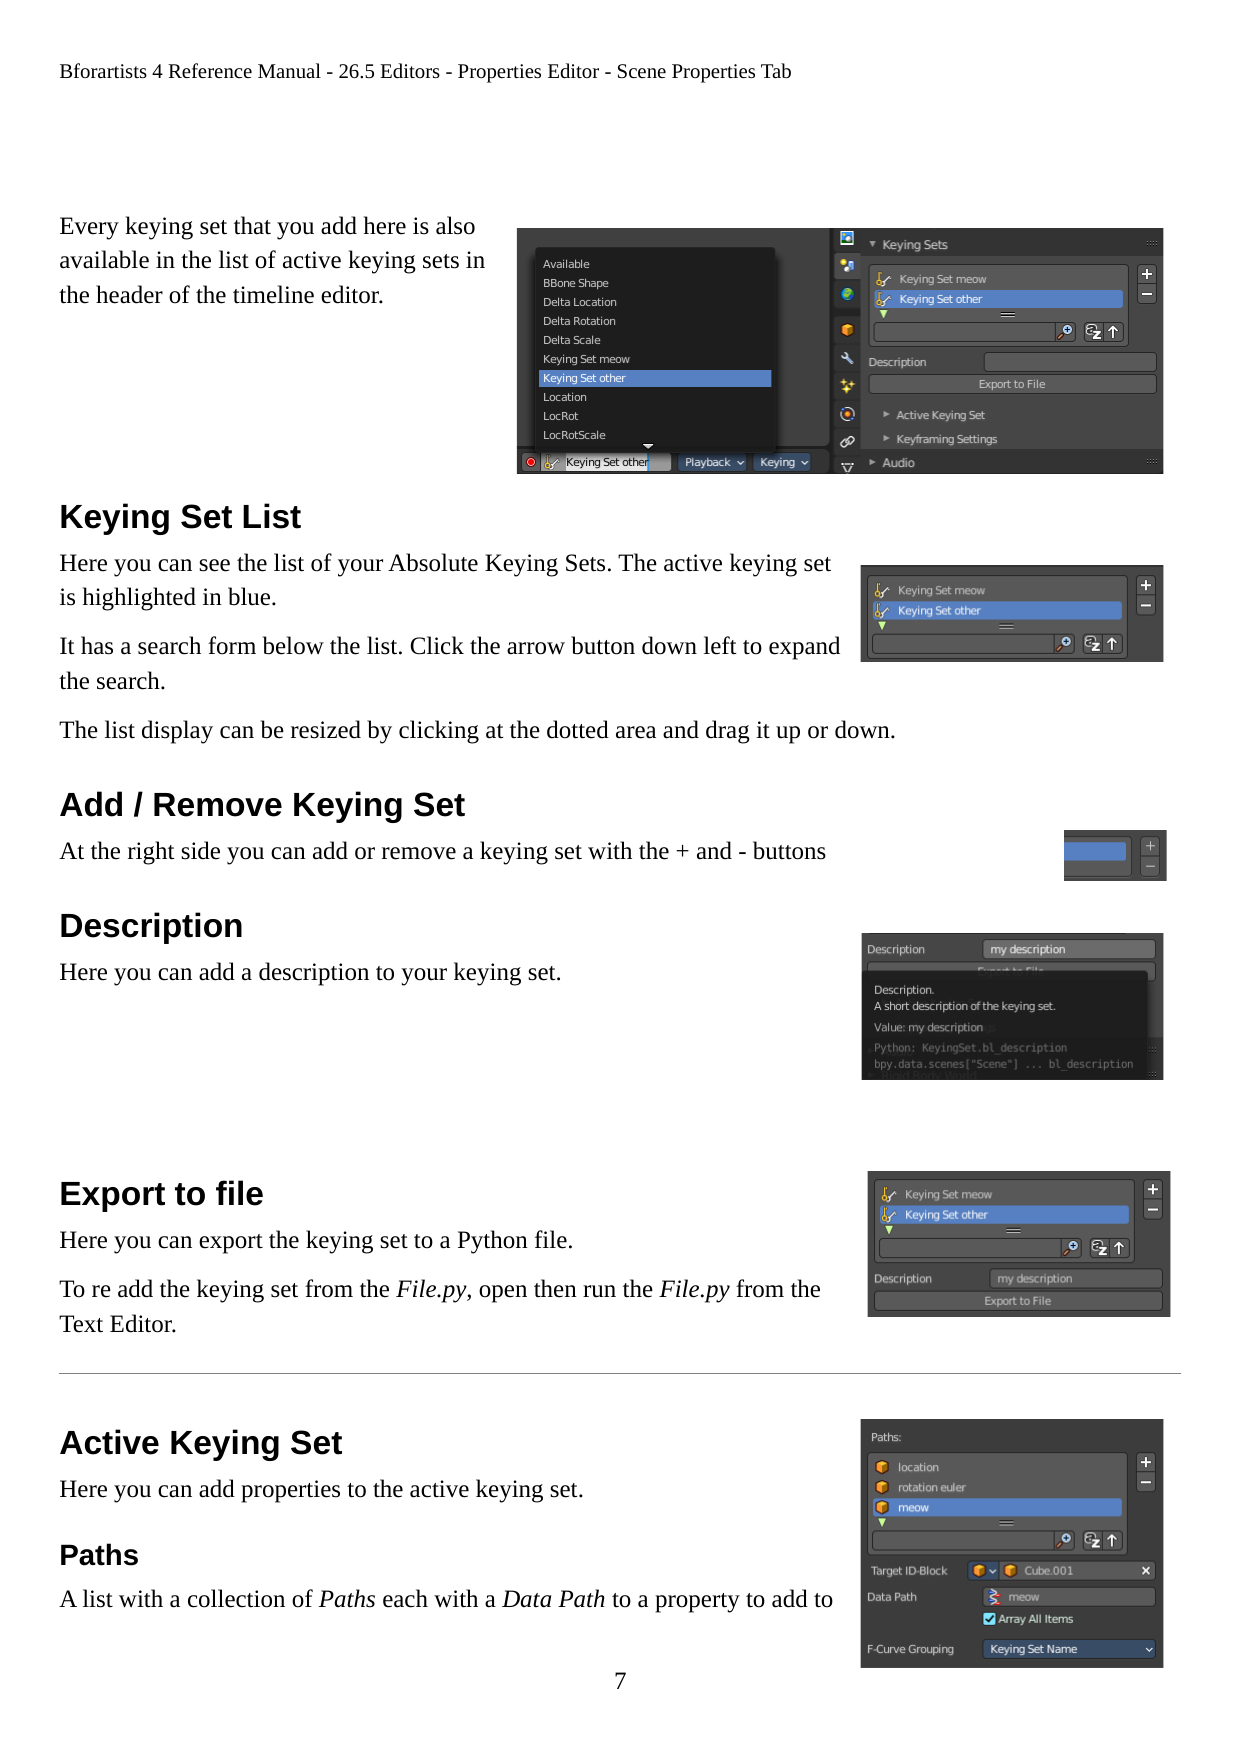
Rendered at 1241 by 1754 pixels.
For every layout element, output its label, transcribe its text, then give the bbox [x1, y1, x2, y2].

text The list display can be resized by clicking at the dotted area and drag it up or down. [59, 715, 1181, 744]
subtitle Active Keying Set [59, 1423, 860, 1462]
text At the right side you can add or remove a keying set with the + and - buttons [59, 836, 1064, 865]
text A list with a collection of Paths each with a Data Path to a property to add to [59, 1584, 860, 1613]
subtitle [1171, 1174, 1181, 1213]
picture [1064, 830, 1167, 881]
subtitle Add / Remove Keying Set [59, 785, 1181, 823]
text Every keying set that you add here is also available in the list of active keying sets in the header of the timeline editor. [59, 211, 1181, 308]
subtitle Paths [59, 1538, 860, 1571]
picture [860, 565, 1164, 662]
picture [860, 1419, 1164, 1668]
subtitle [1164, 1423, 1181, 1462]
text Here you can add properties to the active keying set. [59, 1474, 860, 1503]
text To re add the keying set from the File.py, open then run the File.py from the Text Editor. [59, 1274, 1181, 1338]
picture [861, 933, 1164, 1080]
subtitle Keying Set List [59, 497, 1181, 535]
subtitle Description [59, 906, 1181, 944]
text Here you can see the list of your Absolute Keying Sets. The active keying set is highlighted in blue. [59, 548, 1181, 611]
text Here you can export the keying set to a Python file. [59, 1225, 867, 1254]
subtitle Export to file [59, 1174, 867, 1213]
picture [516, 228, 1164, 474]
text It has a search form below the list. Click the arrow button down left to expand the search. [59, 631, 1181, 695]
subtitle [1164, 1538, 1181, 1571]
text Here you can add a description to your keying set. [59, 957, 861, 986]
picture [867, 1171, 1171, 1317]
